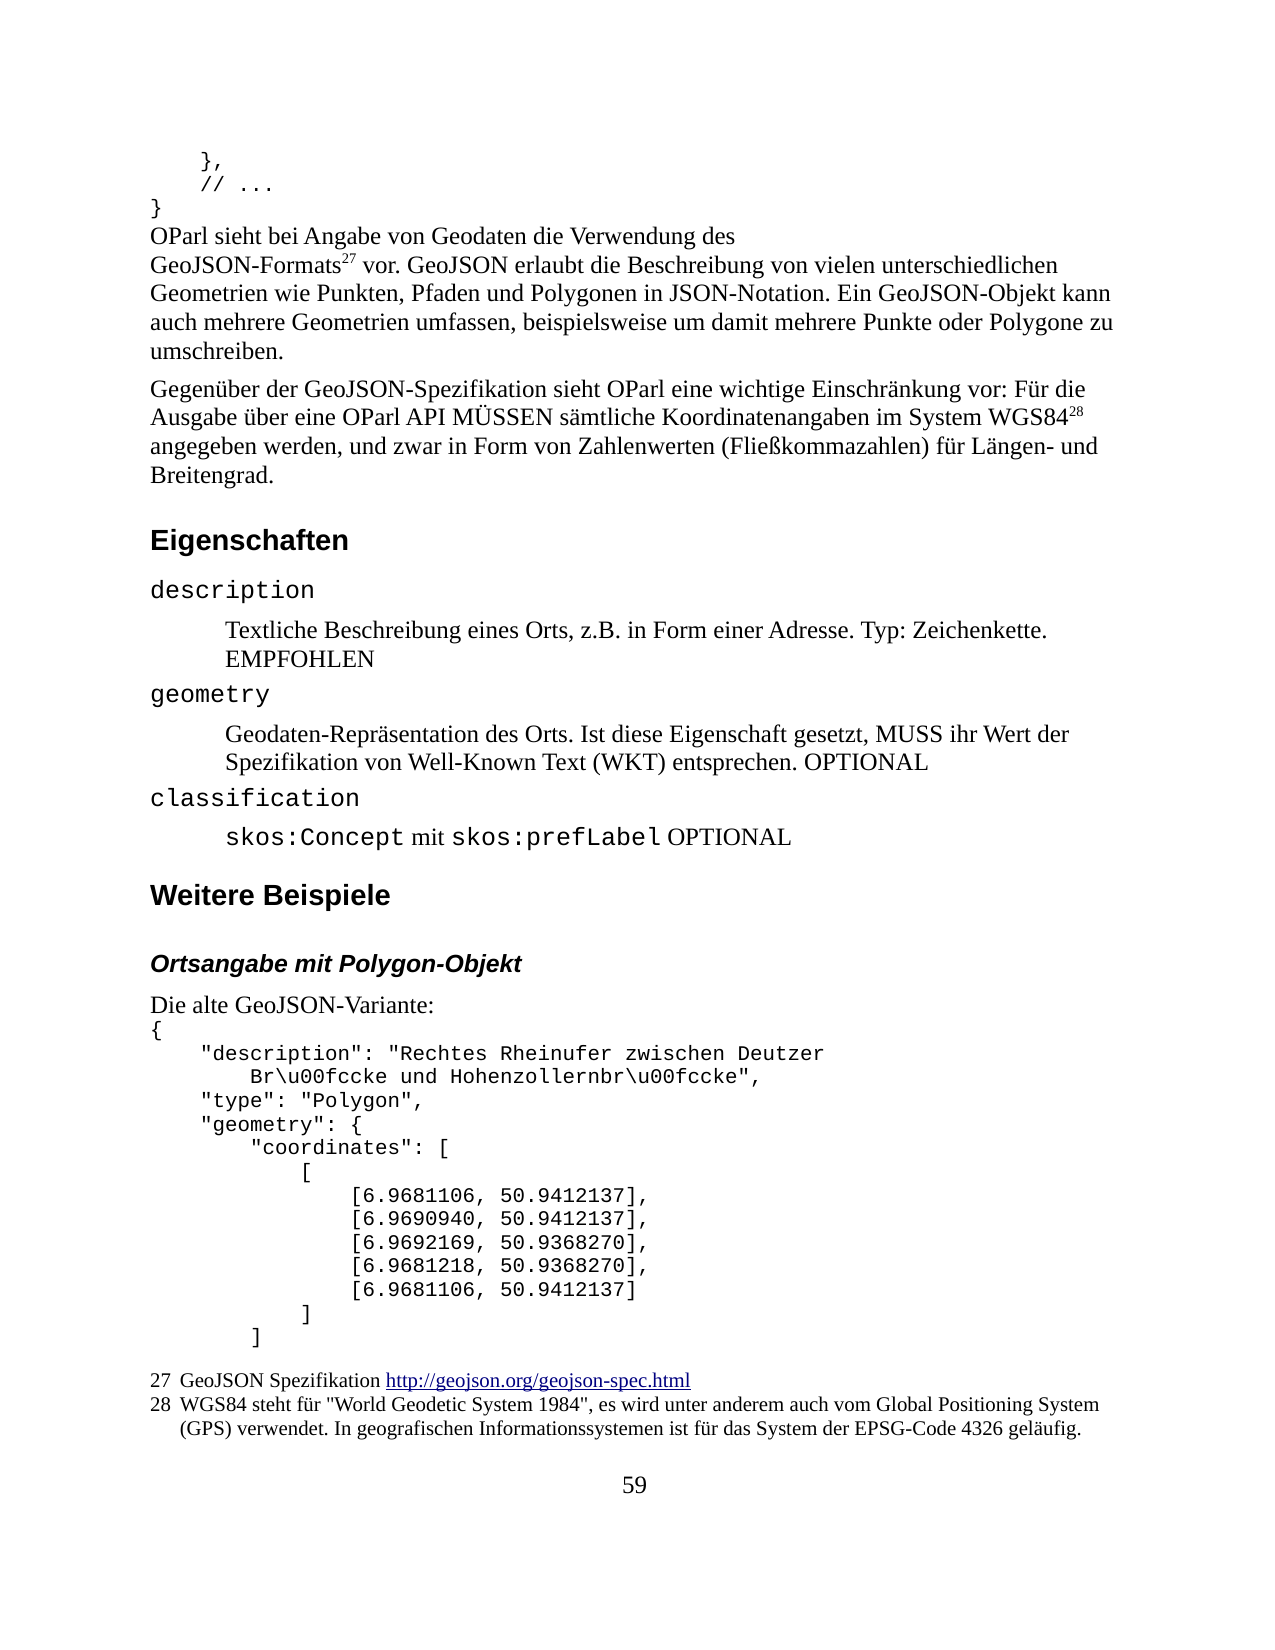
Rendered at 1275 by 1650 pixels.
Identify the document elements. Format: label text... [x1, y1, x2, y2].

subtitle Eigenschaften [150, 523, 1125, 556]
text Br\u00fccke und Hohenzollernbr\u00fccke", [150, 1066, 1125, 1090]
text Gegenüber der GeoJSON-Spezifikation sieht OParl eine wichtige Einschränkung vor: Für die Ausgabe über eine OParl API MÜSSEN sämtliche Koordinatenangaben im System WGS84 angegeben werden, und zwar in Form von Zahlenwerten (Fließkommazahlen) für Längen- und Breitengrad. [150, 374, 1125, 489]
text OParl sieht bei Angabe von Geodaten die Verwendung des GeoJSON-Formats vor. GeoJSON erlaubt die Beschreibung von vielen unterschiedlichen Geometrien wie Punkten, Pfaden und Polygonen in JSON-Notation. Ein GeoJSON-Objekt kann auch mehrere Geometrien umfassen, beispielsweise um damit mehrere Punkte oder Polygone zu umschreiben. [150, 221, 1125, 365]
text "geometry": { [150, 1114, 1125, 1137]
text [ [150, 1161, 1125, 1184]
text WGS84 steht für "World Geodetic System 1984", es wird unter anderem auch vom Global Positioning System (GPS) verwendet. In geografischen Informationssystemen ist für das System der EPSG-Code 4326 geläufig. [150, 1392, 1125, 1440]
text skos:Concept mit skos:prefLabel OPTIONAL [225, 822, 1125, 853]
text description [150, 578, 1125, 606]
text geometry [150, 681, 1125, 710]
text }, [150, 150, 1125, 174]
text // ... [150, 174, 1125, 197]
text [6.9681218, 50.9368270], [150, 1256, 1125, 1279]
text "coordinates": [ [150, 1137, 1125, 1161]
text [6.9681106, 50.9412137], [150, 1184, 1125, 1208]
text ] [150, 1303, 1125, 1326]
text ] [150, 1326, 1125, 1350]
text [6.9681106, 50.9412137] [150, 1279, 1125, 1303]
text "type": "Polygon", [150, 1090, 1125, 1114]
text [6.9690940, 50.9412137], [150, 1208, 1125, 1232]
text "description": "Rechtes Rheinufer zwischen Deutzer [150, 1043, 1125, 1066]
text classification [150, 785, 1125, 813]
text Textliche Beschreibung eines Orts, z.B. in Form einer Adresse. Typ: Zeichenkette. EMPFOHLEN [225, 615, 1125, 672]
text Die alte GeoJSON-Variante: [150, 990, 1125, 1019]
text GeoJSON Spezifikation http://geojson.org/geojson-spec.html [150, 1368, 1125, 1392]
subtitle Weitere Beispiele [150, 878, 1125, 912]
text Geodaten-Repräsentation des Orts. Ist diese Eigenschaft gesetzt, MUSS ihr Wert der Spezifikation von Well-Known Text (WKT) entsprechen. OPTIONAL [225, 719, 1125, 776]
text { [150, 1019, 1125, 1043]
text } [150, 197, 1125, 221]
subtitle Ortsangabe mit Polygon-Objekt [150, 949, 1125, 978]
text [6.9692169, 50.9368270], [150, 1232, 1125, 1256]
